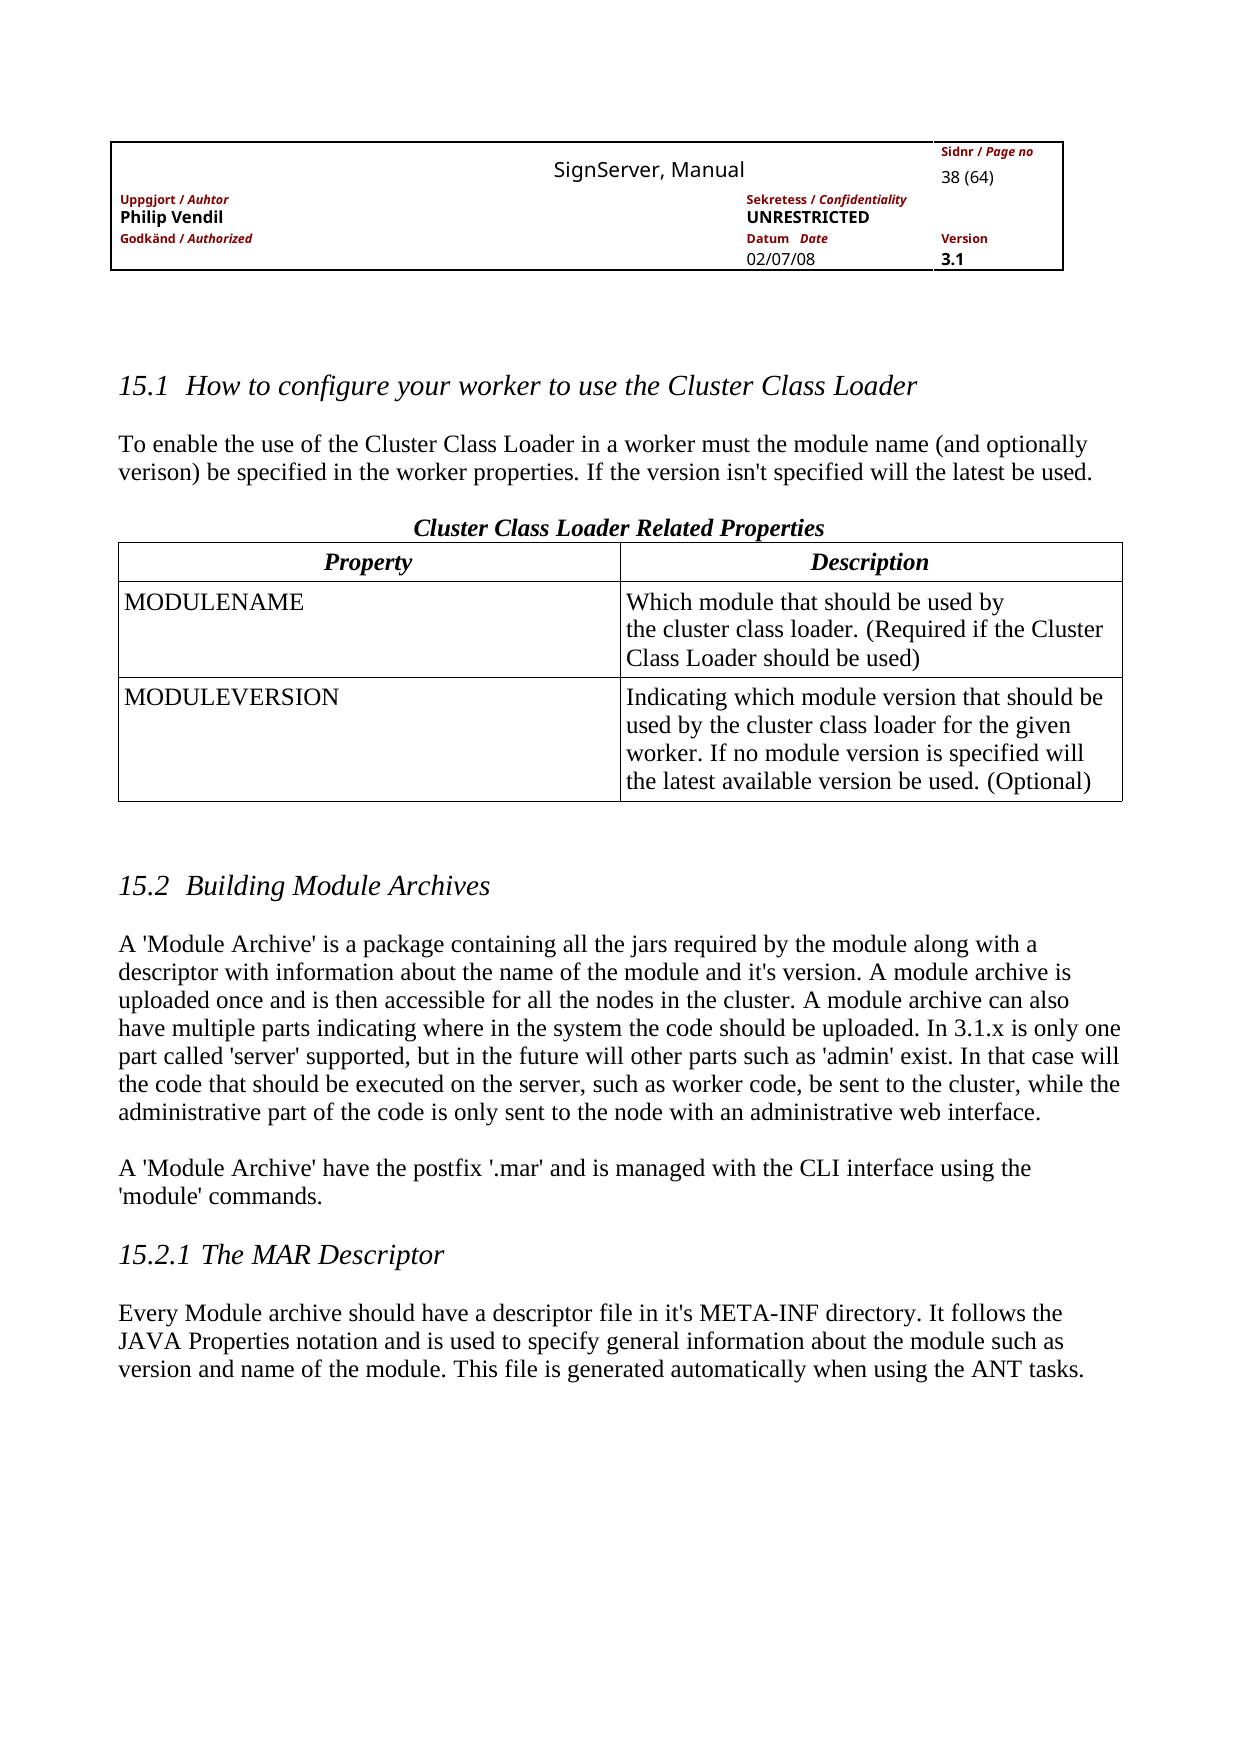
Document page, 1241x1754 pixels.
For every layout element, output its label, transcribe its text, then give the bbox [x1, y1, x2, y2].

subtitle Building Module Archives [118, 869, 1122, 902]
table_header Property [119, 543, 620, 581]
text A 'Module Archive' have the postfix '.mar' and is managed with the CLI interface using the 'module' commands. [118, 1154, 1122, 1210]
table_cell MODULEVERSION [119, 678, 620, 801]
table_cell Which module that should be used by the cluster class loader. (Required if the Cluster Class Loader should be used) [621, 582, 1122, 677]
text Every Module archive should have a descriptor file in it's META-INF directory. It follows the JAVA Properties notation and is used to specify general information about the module such as version and name of the module. This file is generated automatically when using the ANT tasks. [118, 1299, 1122, 1383]
text To enable the use of the Cluster Class Loader in a worker must the module name (and optionally verison) be specified in the worker properties. If the version isn't specified will the latest be used. [118, 430, 1122, 486]
subtitle The MAR Descriptor [118, 1238, 1122, 1271]
text Cluster Class Loader Related Properties [118, 514, 1122, 542]
table_header Description [621, 543, 1122, 581]
table_cell Indicating which module version that should be used by the cluster class loader for the given worker. If no module version is specified will the latest available version be used. (Optional) [621, 678, 1122, 801]
text A 'Module Archive' is a package containing all the jars required by the module along with a descriptor with information about the name of the module and it's version. A module archive is uploaded once and is then accessible for all the nodes in the cluster. A module archive can also have multiple parts indicating where in the system the code should be uploaded. In 3.1.x is only one part called 'server' supported, but in the future will other parts such as 'admin' exist. In that case will the code that should be executed on the server, such as worker code, be sent to the cluster, while the administrative part of the code is only sent to the node with an administrative web interface. [118, 930, 1122, 1126]
table_cell MODULENAME [119, 582, 620, 677]
subtitle How to configure your worker to use the Cluster Class Loader [118, 369, 1122, 402]
